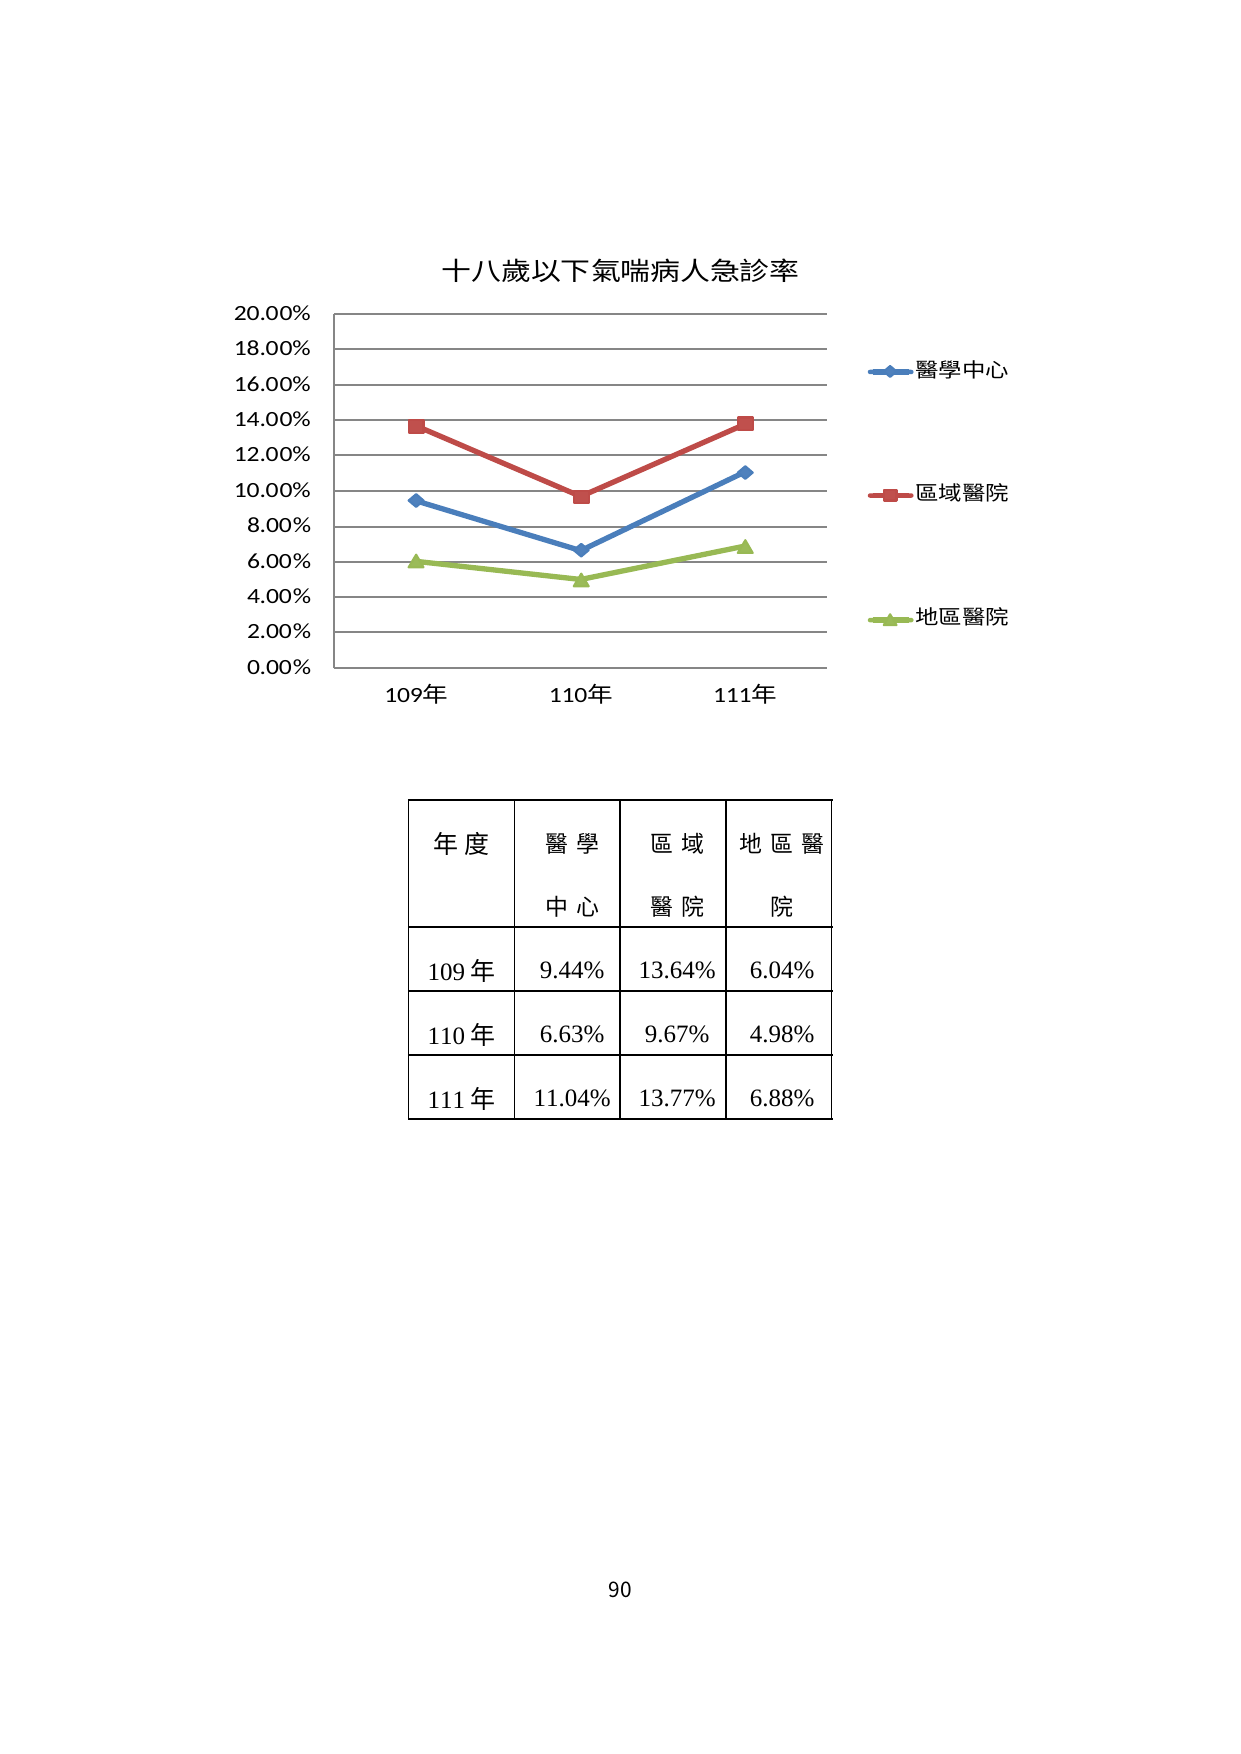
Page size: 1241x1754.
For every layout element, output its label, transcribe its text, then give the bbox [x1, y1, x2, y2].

table_cell 9.67% [621, 992, 725, 1054]
table_cell 110年 [409, 992, 514, 1054]
table_cell 13.77% [621, 1056, 725, 1118]
table_cell 11.04% [515, 1056, 619, 1118]
table_header 區域醫院 [621, 801, 725, 926]
table_cell 4.98% [727, 992, 831, 1054]
table_cell 13.64% [621, 928, 725, 990]
table_cell 111年 [409, 1056, 514, 1118]
table_cell 9.44% [515, 928, 619, 990]
table_header 地區醫院 [727, 801, 831, 926]
table_header 醫學中心 [515, 801, 619, 926]
table_cell 6.88% [727, 1056, 831, 1118]
table_header 年度 [409, 801, 514, 926]
table_cell 6.63% [515, 992, 619, 1054]
table_cell 6.04% [727, 928, 831, 990]
table_cell 109年 [409, 928, 514, 990]
